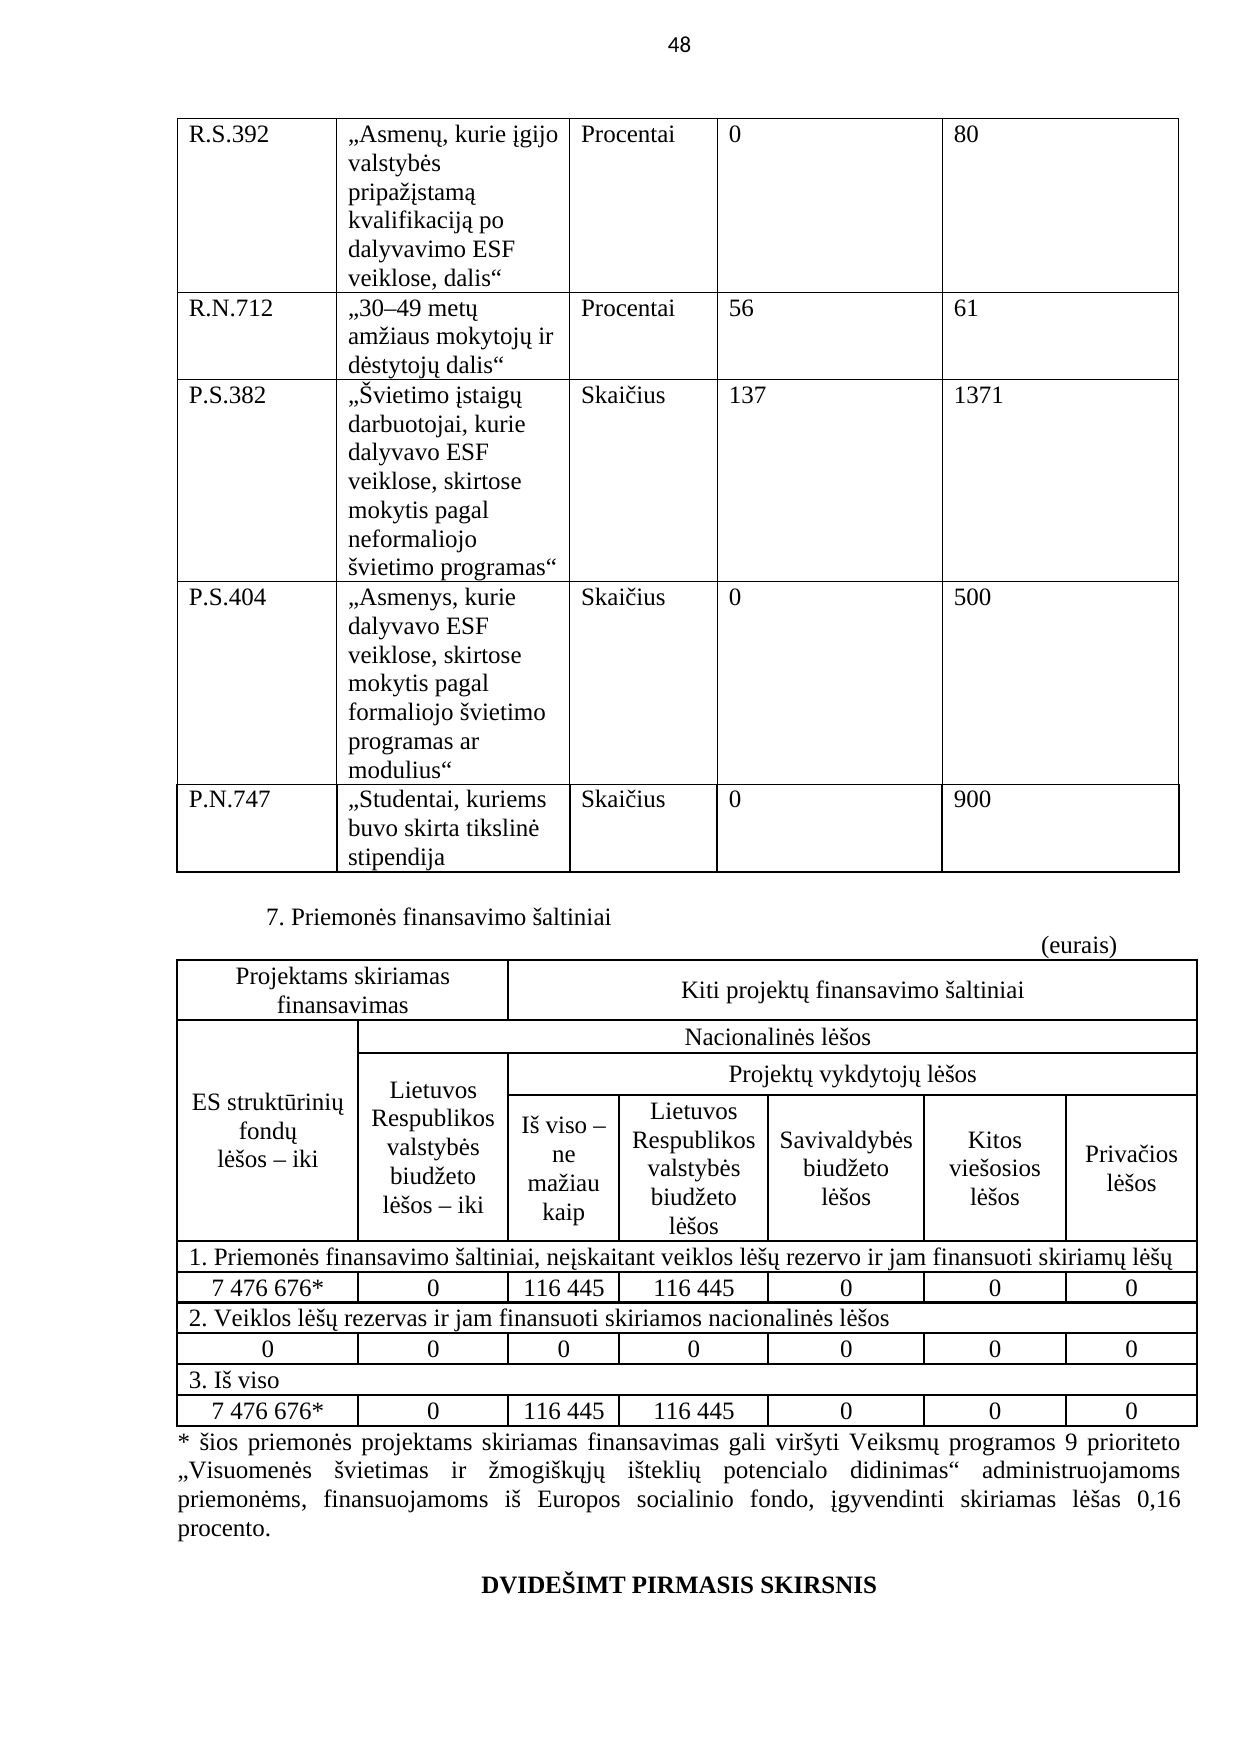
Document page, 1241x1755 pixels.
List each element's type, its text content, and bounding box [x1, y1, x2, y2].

table_cell 7 476 676* [178, 1273, 357, 1301]
text (eurais) [957, 930, 1181, 959]
table_cell 137 [718, 380, 942, 581]
table_cell R.S.392 [178, 119, 336, 292]
table_cell 0 [1067, 1273, 1196, 1301]
table_cell R.N.712 [178, 293, 336, 379]
table_cell Skaičius [570, 380, 717, 581]
table_cell 116 445 [509, 1396, 618, 1425]
table_cell Iš viso – ne mažiau kaip [509, 1096, 618, 1240]
table_cell 0 [718, 582, 942, 783]
table_cell „Asmenų, kurie įgijo valstybės pripažįstamą kvalifikaciją po dalyvavimo ESF veiklose, dalis“ [337, 119, 569, 292]
table_header Kiti projektų finansavimo šaltiniai [509, 961, 1196, 1019]
table_cell 0 [925, 1334, 1065, 1363]
table_cell 0 [359, 1334, 507, 1363]
table_cell P.S.382 [178, 380, 336, 581]
table_cell 2. Veiklos lėšų rezervas ir jam finansuoti skiriamos nacionalinės lėšos [178, 1304, 1196, 1332]
table_cell 0 [509, 1334, 618, 1363]
table_cell 0 [620, 1334, 767, 1363]
table_cell 900 [943, 785, 1178, 871]
table_cell 0 [359, 1273, 507, 1301]
table_cell 116 445 [620, 1273, 767, 1301]
table_cell 0 [769, 1396, 923, 1425]
table_cell 61 [943, 293, 1178, 379]
table_cell Procentai [570, 119, 717, 292]
table_cell 0 [718, 119, 942, 292]
table_cell Skaičius [571, 785, 716, 871]
text * šios priemonės projektams skiriamas finansavimas gali viršyti Veiksmų programos 9 prioriteto „Visuomenės švietimas ir žmogiškųjų išteklių potencialo didinimas“ administruojamoms priemonėms, finansuojamoms iš Europos socialinio fondo, įgyvendinti skiriamas lėšas 0,16 procento. [177, 1427, 1181, 1542]
table_cell 0 [359, 1396, 507, 1425]
table_cell 1371 [943, 380, 1178, 581]
table_cell Skaičius [570, 582, 717, 783]
table_cell ES struktūrinių fondų lėšos – iki [178, 1021, 357, 1240]
table_cell „Švietimo įstaigų darbuotojai, kurie dalyvavo ESF veiklose, skirtose mokytis pagal neformaliojo švietimo programas“ [337, 380, 569, 581]
table_cell 56 [718, 293, 942, 379]
table_cell 0 [769, 1334, 923, 1363]
table_cell Lietuvos Respublikos valstybės biudžeto lėšos – iki [359, 1054, 507, 1240]
text DVIDEŠIMT PIRMASIS SKIRSNIS [177, 1571, 1181, 1599]
table_cell 116 445 [620, 1396, 767, 1425]
table_cell Nacionalinės lėšos [359, 1021, 1196, 1052]
table_cell 0 [925, 1396, 1065, 1425]
table_cell Privačios lėšos [1067, 1096, 1196, 1240]
table_cell Lietuvos Respublikos valstybės biudžeto lėšos [620, 1096, 767, 1240]
table_cell Procentai [570, 293, 717, 379]
table_cell Savivaldybės biudžeto lėšos [769, 1096, 923, 1240]
table_cell 0 [1067, 1396, 1196, 1425]
table_cell P.N.747 [178, 785, 336, 871]
table_cell 500 [943, 582, 1178, 783]
table_cell 0 [769, 1273, 923, 1301]
table_cell 1. Priemonės finansavimo šaltiniai, neįskaitant veiklos lėšų rezervo ir jam finansuoti skiriamų lėšų [178, 1242, 1196, 1271]
table_cell P.S.404 [178, 582, 336, 783]
table_cell 0 [1067, 1334, 1196, 1363]
table_cell 116 445 [509, 1273, 618, 1301]
table_cell „30–49 metų amžiaus mokytojų ir dėstytojų dalis“ [337, 293, 569, 379]
table_cell Kitos viešosios lėšos [925, 1096, 1065, 1240]
table_cell 0 [925, 1273, 1065, 1301]
table_cell 80 [943, 119, 1178, 292]
table_cell „Studentai, kuriems buvo skirta tikslinė stipendija [338, 785, 569, 871]
table_cell 3. Iš viso [178, 1365, 1196, 1394]
table_cell „Asmenys, kurie dalyvavo ESF veiklose, skirtose mokytis pagal formaliojo švietimo programas ar modulius“ [337, 582, 569, 783]
text 7. Priemonės finansavimo šaltiniai [177, 902, 1181, 930]
table_header Projektams skiriamas finansavimas [178, 961, 507, 1019]
table_cell Projektų vykdytojų lėšos [509, 1054, 1196, 1094]
table_cell 0 [178, 1334, 357, 1363]
table_cell 0 [718, 785, 941, 871]
table_cell 7 476 676* [178, 1396, 357, 1425]
